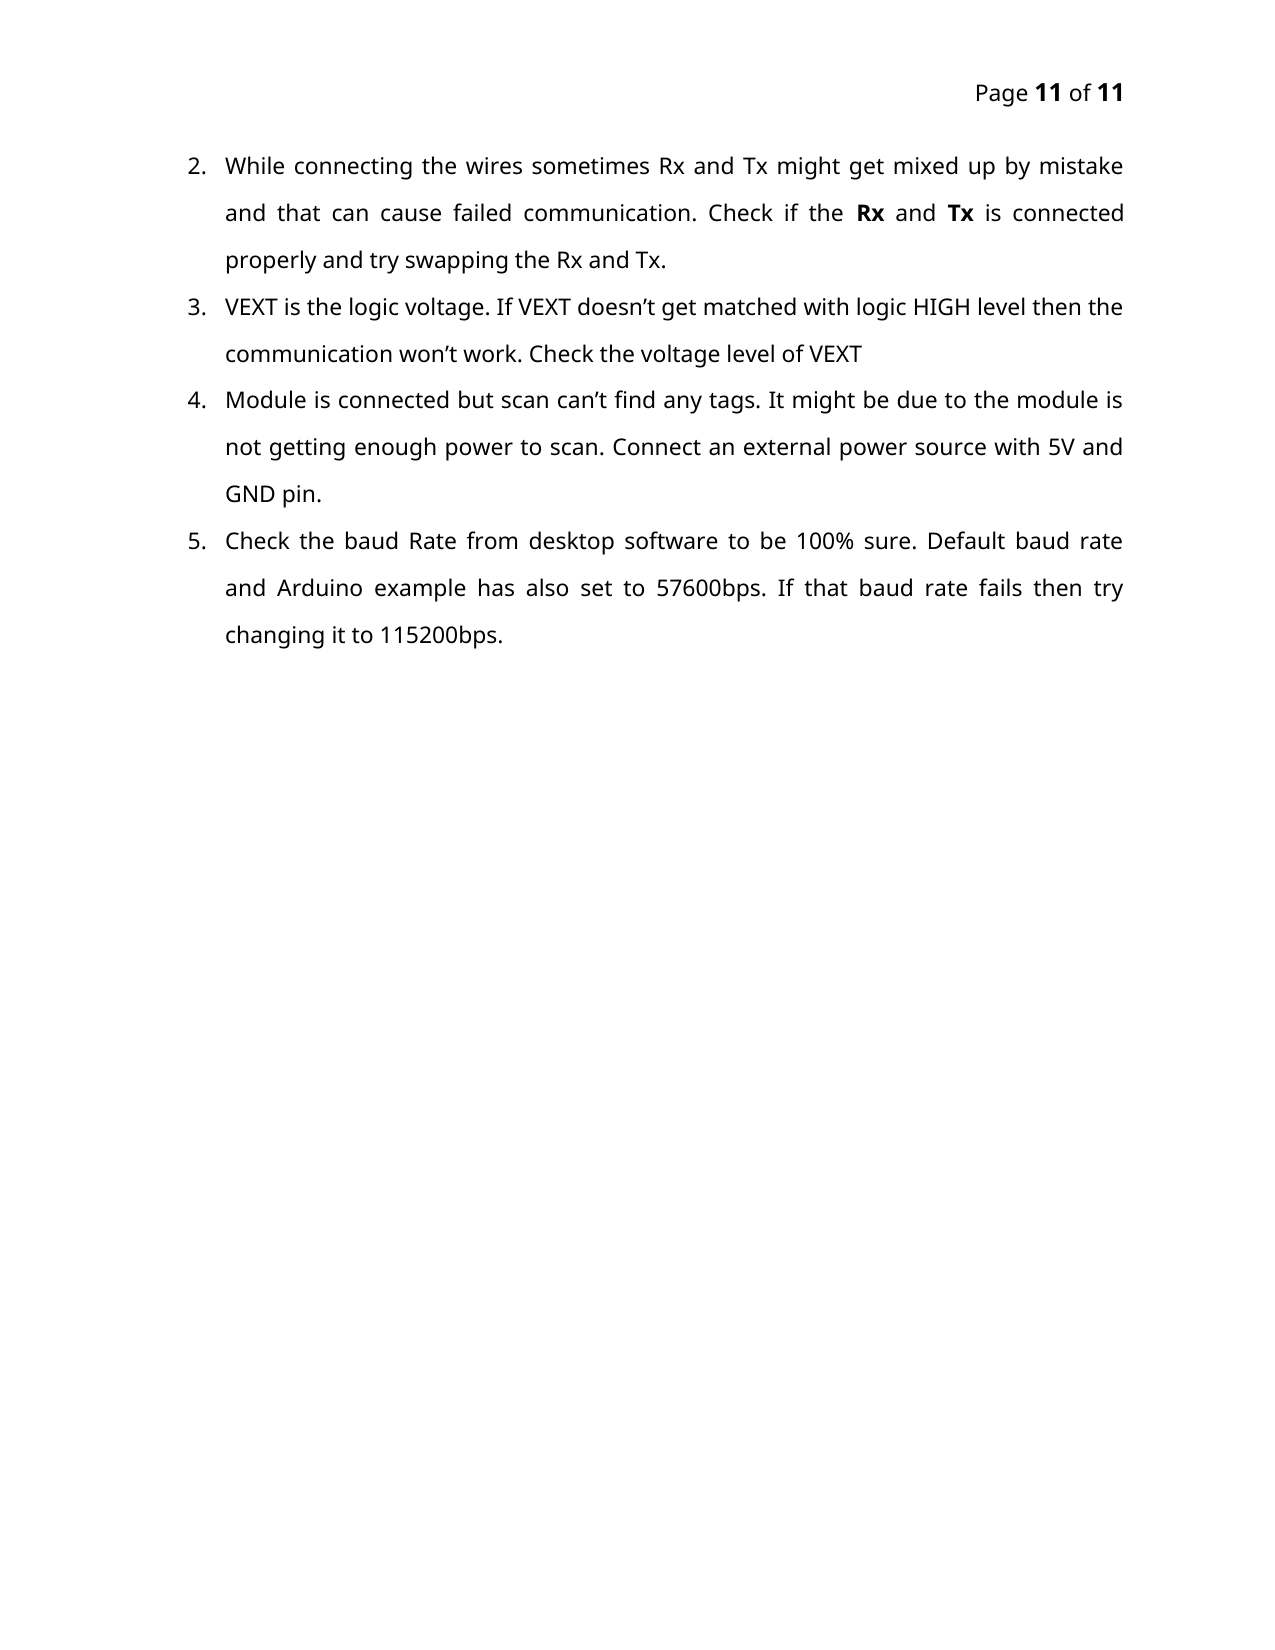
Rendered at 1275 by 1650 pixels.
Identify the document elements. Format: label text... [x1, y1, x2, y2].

list Module is connected but scan can’t find any tags. It might be due to the module is not getting enough power to scan. Connect an external power source with 5V and GND pin. [187, 384, 1125, 509]
list Check the baud Rate from desktop software to be 100% sure. Default baud rate and Arduino example has also set to 57600bps. If that baud rate fails then try changing it to 115200bps. [187, 525, 1125, 650]
list VEXT is the logic voltage. If VEXT doesn’t get matched with logic HIGH level then the communication won’t work. Check the voltage level of VEXT [187, 291, 1125, 369]
list While connecting the wires sometimes Rx and Tx might get mixed up by mistake and that can cause failed communication. Check if the Rx and Tx is connected properly and try swapping the Rx and Tx. [187, 150, 1125, 275]
